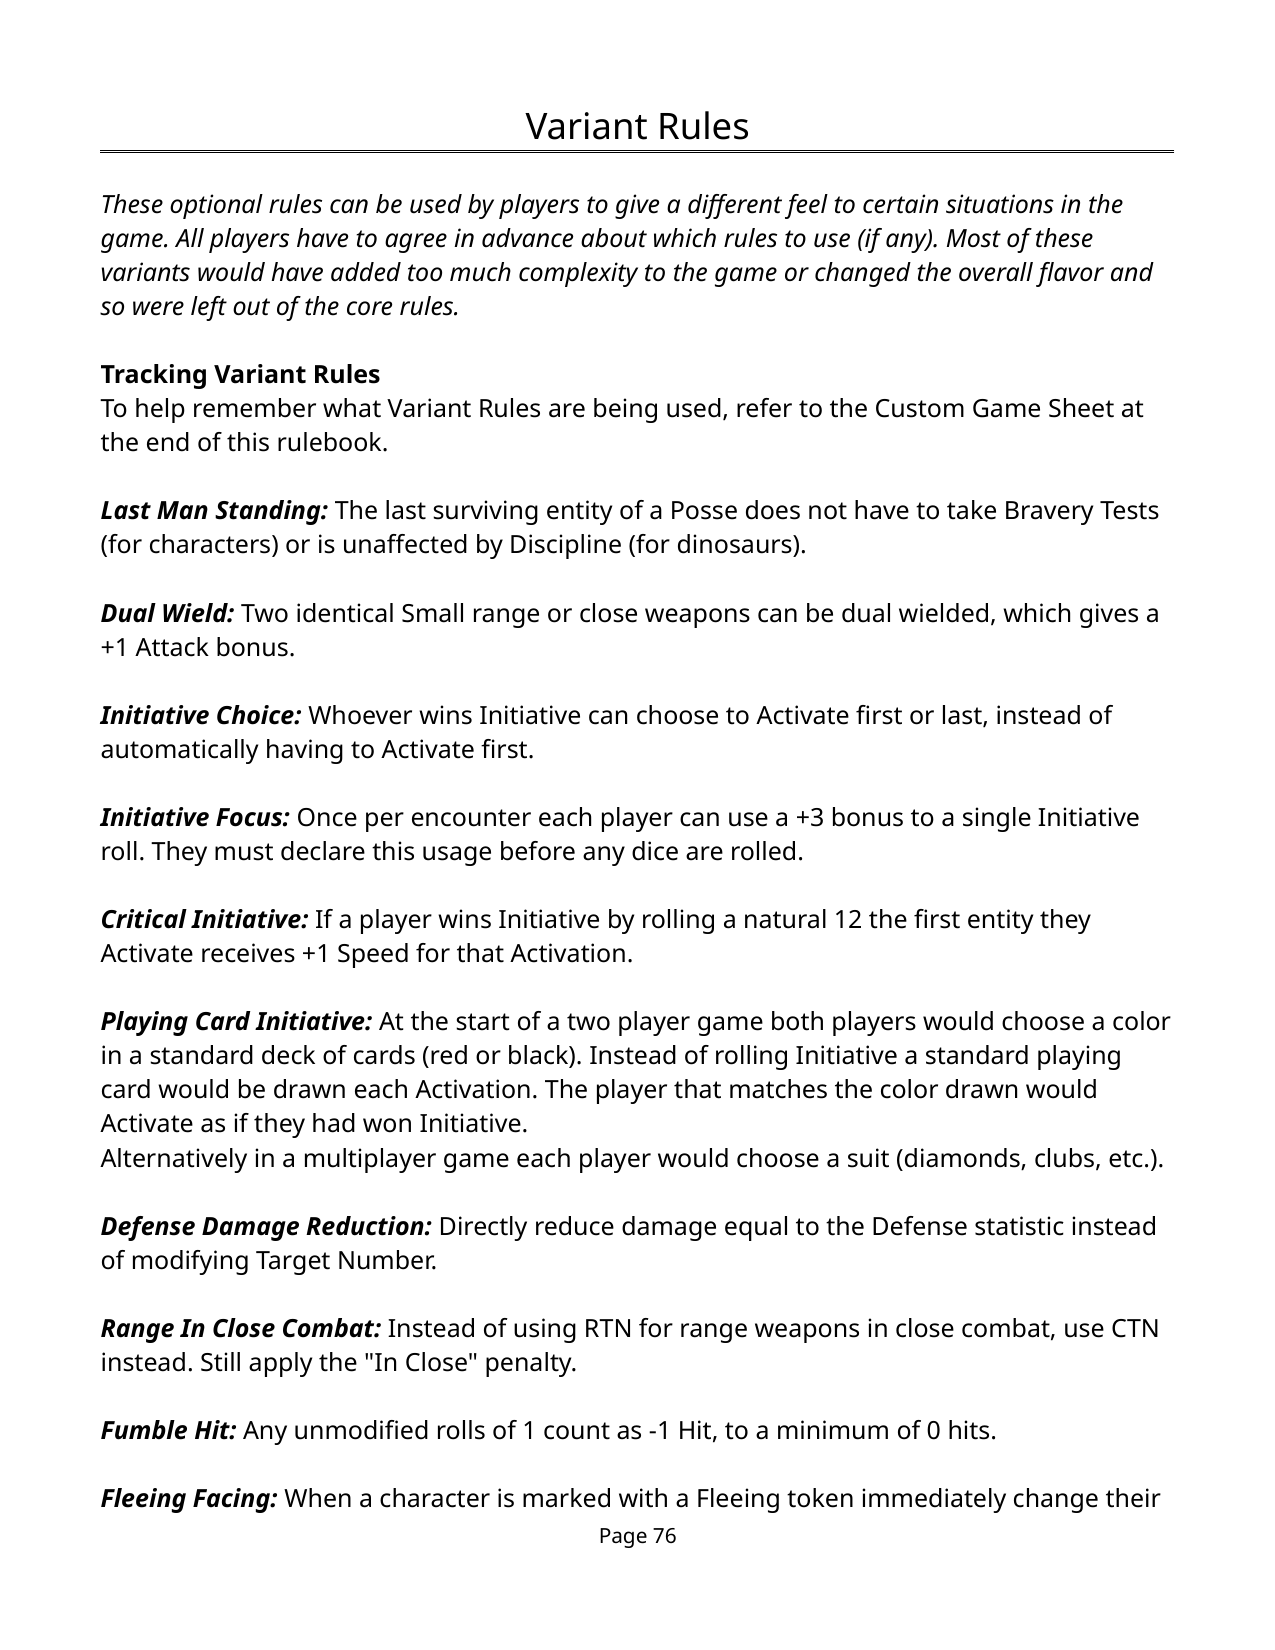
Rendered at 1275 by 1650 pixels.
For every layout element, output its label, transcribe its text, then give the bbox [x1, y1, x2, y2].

text Initiative Choice: Whoever wins Initiative can choose to Activate first or last, instead of automatically having to Activate first. [100, 697, 1174, 766]
text Initiative Focus: Once per encounter each player can use a +3 bonus to a single Initiative roll. They must declare this usage before any dice are rolled. [100, 799, 1174, 868]
text To help remember what Variant Rules are being used, refer to the Custom Game Sheet at the end of this rulebook. [100, 391, 1174, 459]
text Alternatively in a multiplayer game each player would choose a suit (diamonds, clubs, etc.). [100, 1140, 1174, 1174]
text These optional rules can be used by players to give a different feel to certain situations in the game. All players have to agree in advance about which rules to use (if any). Most of these variants would have added too much complexity to the game or changed the overall flavor and so were left out of the core rules. [100, 186, 1174, 323]
text Last Man Standing: The last surviving entity of a Posse does not have to take Bravery Tests (for characters) or is unaffected by Discipline (for dinosaurs). [100, 493, 1174, 561]
subtitle Variant Rules [100, 100, 1174, 150]
text Range In Close Combat: Instead of using RTN for range weapons in close combat, use CTN instead. Still apply the "In Close" penalty. [100, 1311, 1174, 1379]
text Tracking Variant Rules [100, 357, 1174, 391]
text Critical Initiative: If a player wins Initiative by rolling a natural 12 the first entity they Activate receives +1 Speed for that Activation. [100, 902, 1174, 970]
text Fleeing Facing: When a character is marked with a Fleeing token immediately change their [100, 1481, 1174, 1515]
text Dual Wield: Two identical Small range or close weapons can be dual wielded, which gives a +1 Attack bonus. [100, 595, 1174, 663]
text Defense Damage Reduction: Directly reduce damage equal to the Defense statistic instead of modifying Target Number. [100, 1208, 1174, 1276]
text Fumble Hit: Any unmodified rolls of 1 count as -1 Hit, to a minimum of 0 hits. [100, 1413, 1174, 1447]
text Playing Card Initiative: At the start of a two player game both players would choose a color in a standard deck of cards (red or black). Instead of rolling Initiative a standard playing card would be drawn each Activation. The player that matches the color drawn would Activate as if they had won Initiative. [100, 1004, 1174, 1140]
